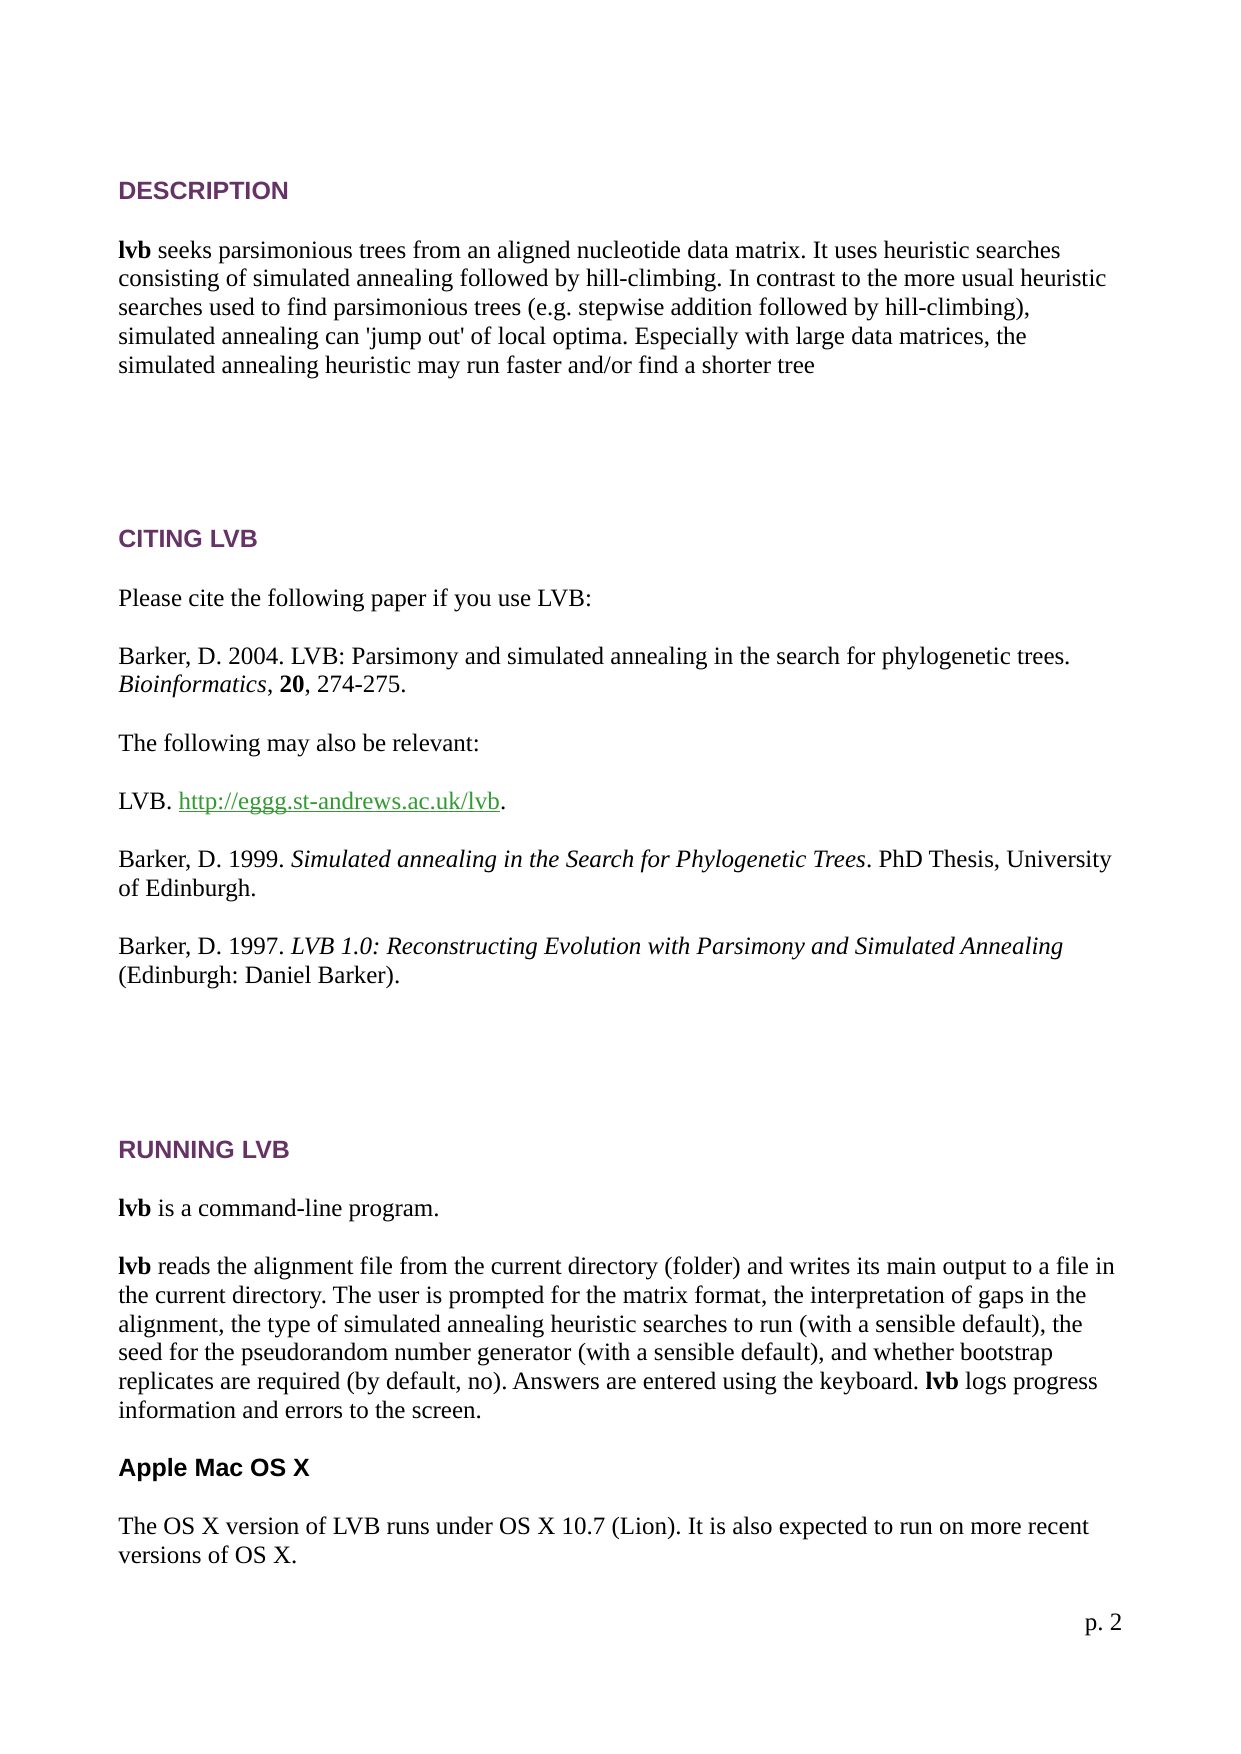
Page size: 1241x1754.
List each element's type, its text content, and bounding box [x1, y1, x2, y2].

text lvb reads the alignment file from the current directory (folder) and writes its main output to a file in the current directory. The user is prompted for the matrix format, the interpretation of gaps in the alignment, the type of simulated annealing heuristic searches to run (with a sensible default), the seed for the pseudorandom number generator (with a sensible default), and whether bootstrap replicates are required (by default, no). Answers are entered using the keyboard. lvb logs progress information and errors to the screen. [118, 1251, 1122, 1424]
text lvb seeks parsimonious trees from an aligned nucleotide data matrix. It uses heuristic searches consisting of simulated annealing followed by hill-climbing. In contrast to the more usual heuristic searches used to find parsimonious trees (e.g. stepwise addition followed by hill-climbing), simulated annealing can 'jump out' of local optima. Especially with large data matrices, the simulated annealing heuristic may run faster and/or find a shorter tree [118, 235, 1122, 378]
text Please cite the following paper if you use LVB: [118, 583, 1122, 611]
text Barker, D. 2004. LVB: Parsimony and simulated annealing in the search for phylogenetic trees. Bioinformatics, 20, 274-275. [118, 641, 1122, 698]
subtitle Apple Mac OS X [118, 1453, 1122, 1482]
text lvb is a command-line program. [118, 1193, 1122, 1222]
text LVB. http://eggg.st-andrews.ac.uk/lvb. [118, 786, 1122, 815]
text CITING LVB [118, 524, 1122, 553]
text The OS X version of LVB runs under OS X 10.7 (Lion). It is also expected to run on more recent versions of OS X. [118, 1511, 1122, 1569]
text Barker, D. 1999. Simulated annealing in the Search for Phylogenetic Trees. PhD Thesis, University of Edinburgh. [118, 844, 1122, 902]
text DESCRIPTION [118, 176, 1122, 205]
text The following may also be relevant: [118, 728, 1122, 757]
text RUNNING LVB [118, 1135, 1122, 1163]
text Barker, D. 1997. LVB 1.0: Reconstructing Evolution with Parsimony and Simulated Annealing (Edinburgh: Daniel Barker). [118, 931, 1122, 989]
